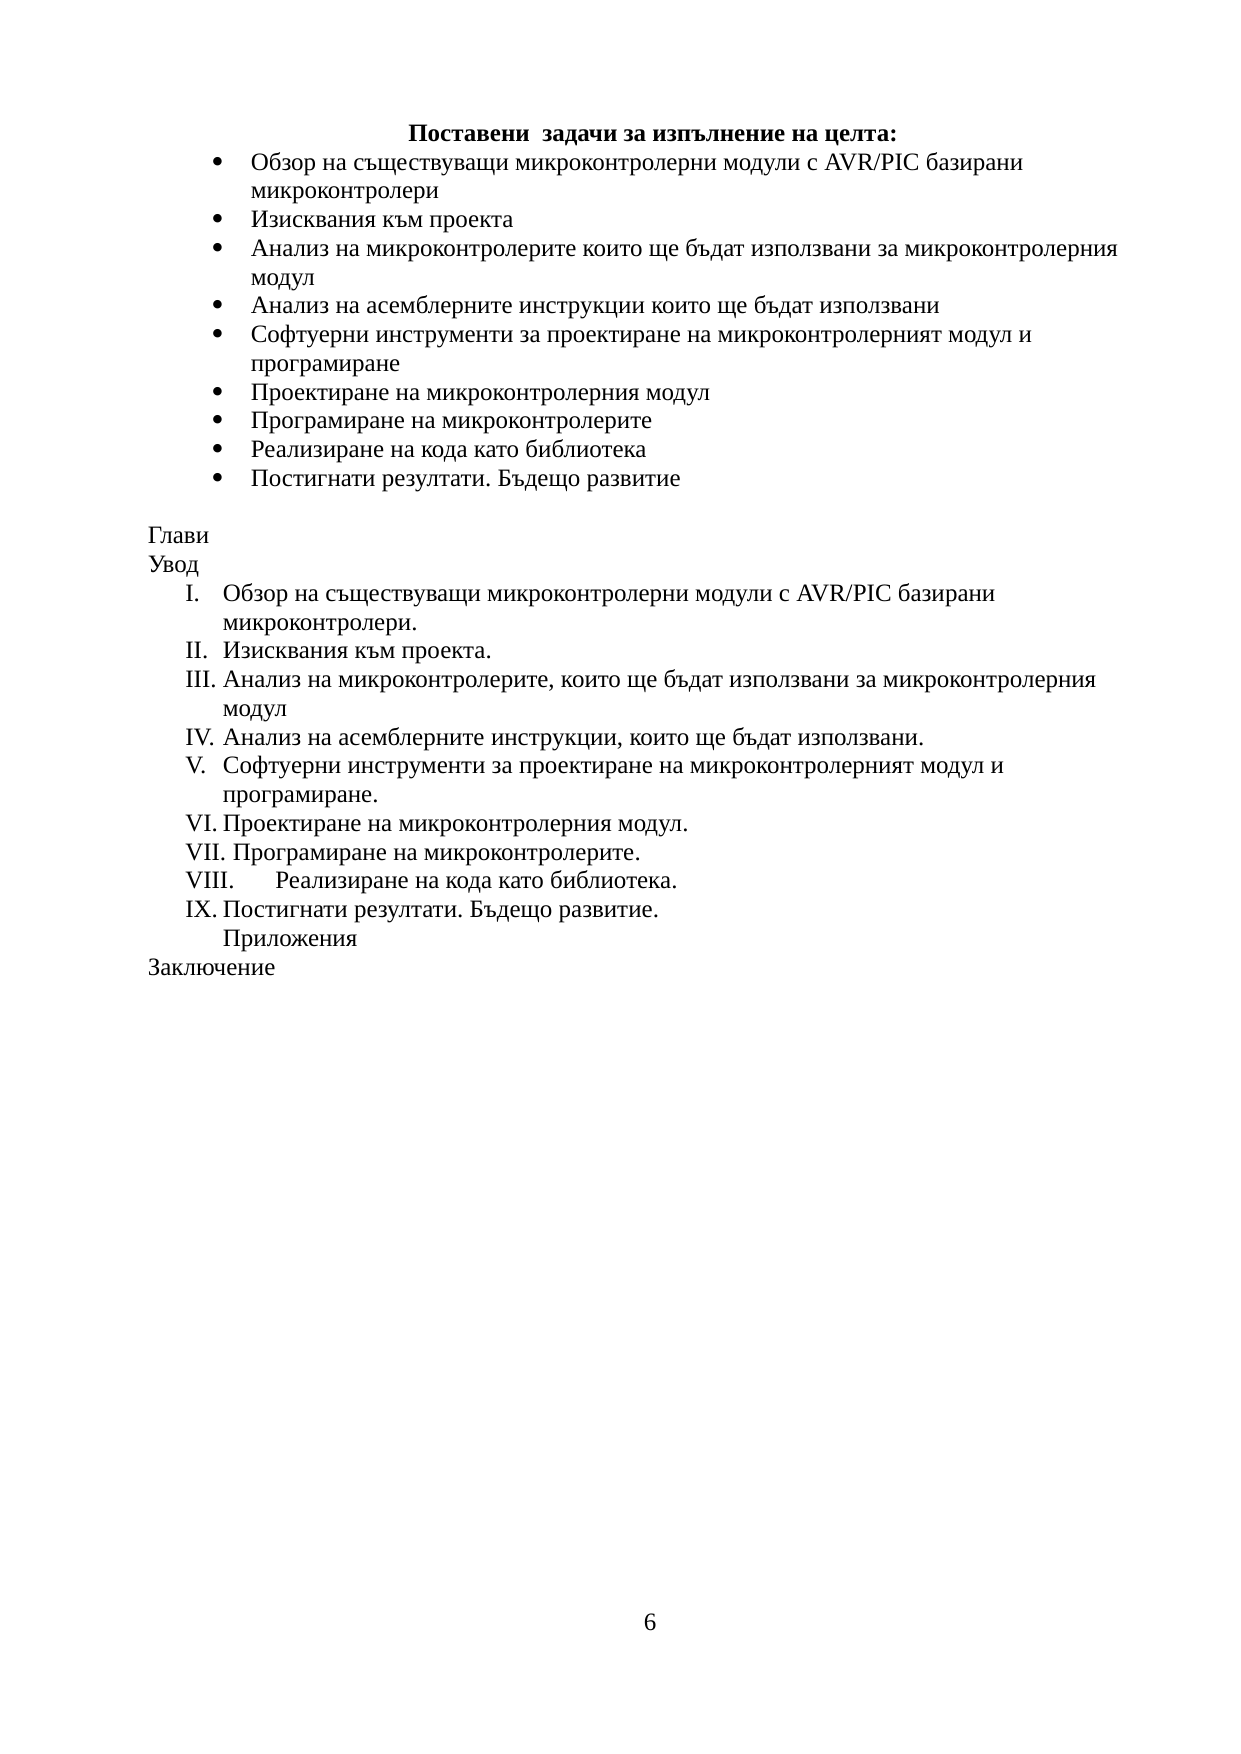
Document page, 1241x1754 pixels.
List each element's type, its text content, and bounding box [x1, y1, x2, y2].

list Софтуерни инструменти за проектиране на микроконтролерният модул и програмиране [213, 319, 1152, 377]
text Поставени задачи за изпълнение на целта: [148, 118, 1152, 147]
list Постигнати резултати. Бъдещо развитие [213, 463, 1152, 492]
list Проектиране на микроконтролерния модул. [185, 808, 1152, 837]
list Проектиране на микроконтролерния модул [213, 377, 1152, 406]
list Обзор на съществуващи микроконтролерни модули с AVR/PIC базирани микроконтролери. [185, 578, 1152, 636]
list Анализ на микроконтролерите, които ще бъдат използвани за микроконтролерния модул [185, 664, 1152, 722]
list Анализ на асемблерните инструкции които ще бъдат използвани [213, 291, 1152, 319]
text Заключение [148, 952, 1152, 981]
list Софтуерни инструменти за проектиране на микроконтролерният модул и програмиране. [185, 751, 1152, 808]
list Програмиране на микроконтролерите [213, 406, 1152, 434]
text Увод [148, 549, 1152, 578]
list Анализ на микроконтролерите които ще бъдат използвани за микроконтролерния модул [213, 233, 1152, 291]
list Реализиране на кода като библиотека [213, 434, 1152, 463]
list Анализ на асемблерните инструкции, които ще бъдат използвани. [185, 722, 1152, 751]
list Реализиране на кода като библиотека. [185, 866, 1152, 894]
text Глави [148, 521, 1152, 549]
list Изисквания към проекта [213, 204, 1152, 233]
text Приложения [223, 923, 1152, 952]
list Обзор на съществуващи микроконтролерни модули с AVR/PIC базирани микроконтролери [213, 147, 1152, 204]
list Изисквания към проекта. [185, 636, 1152, 664]
list Програмиране на микроконтролерите. [185, 837, 1152, 866]
list Постигнати резултати. Бъдещо развитие. [185, 894, 1152, 923]
